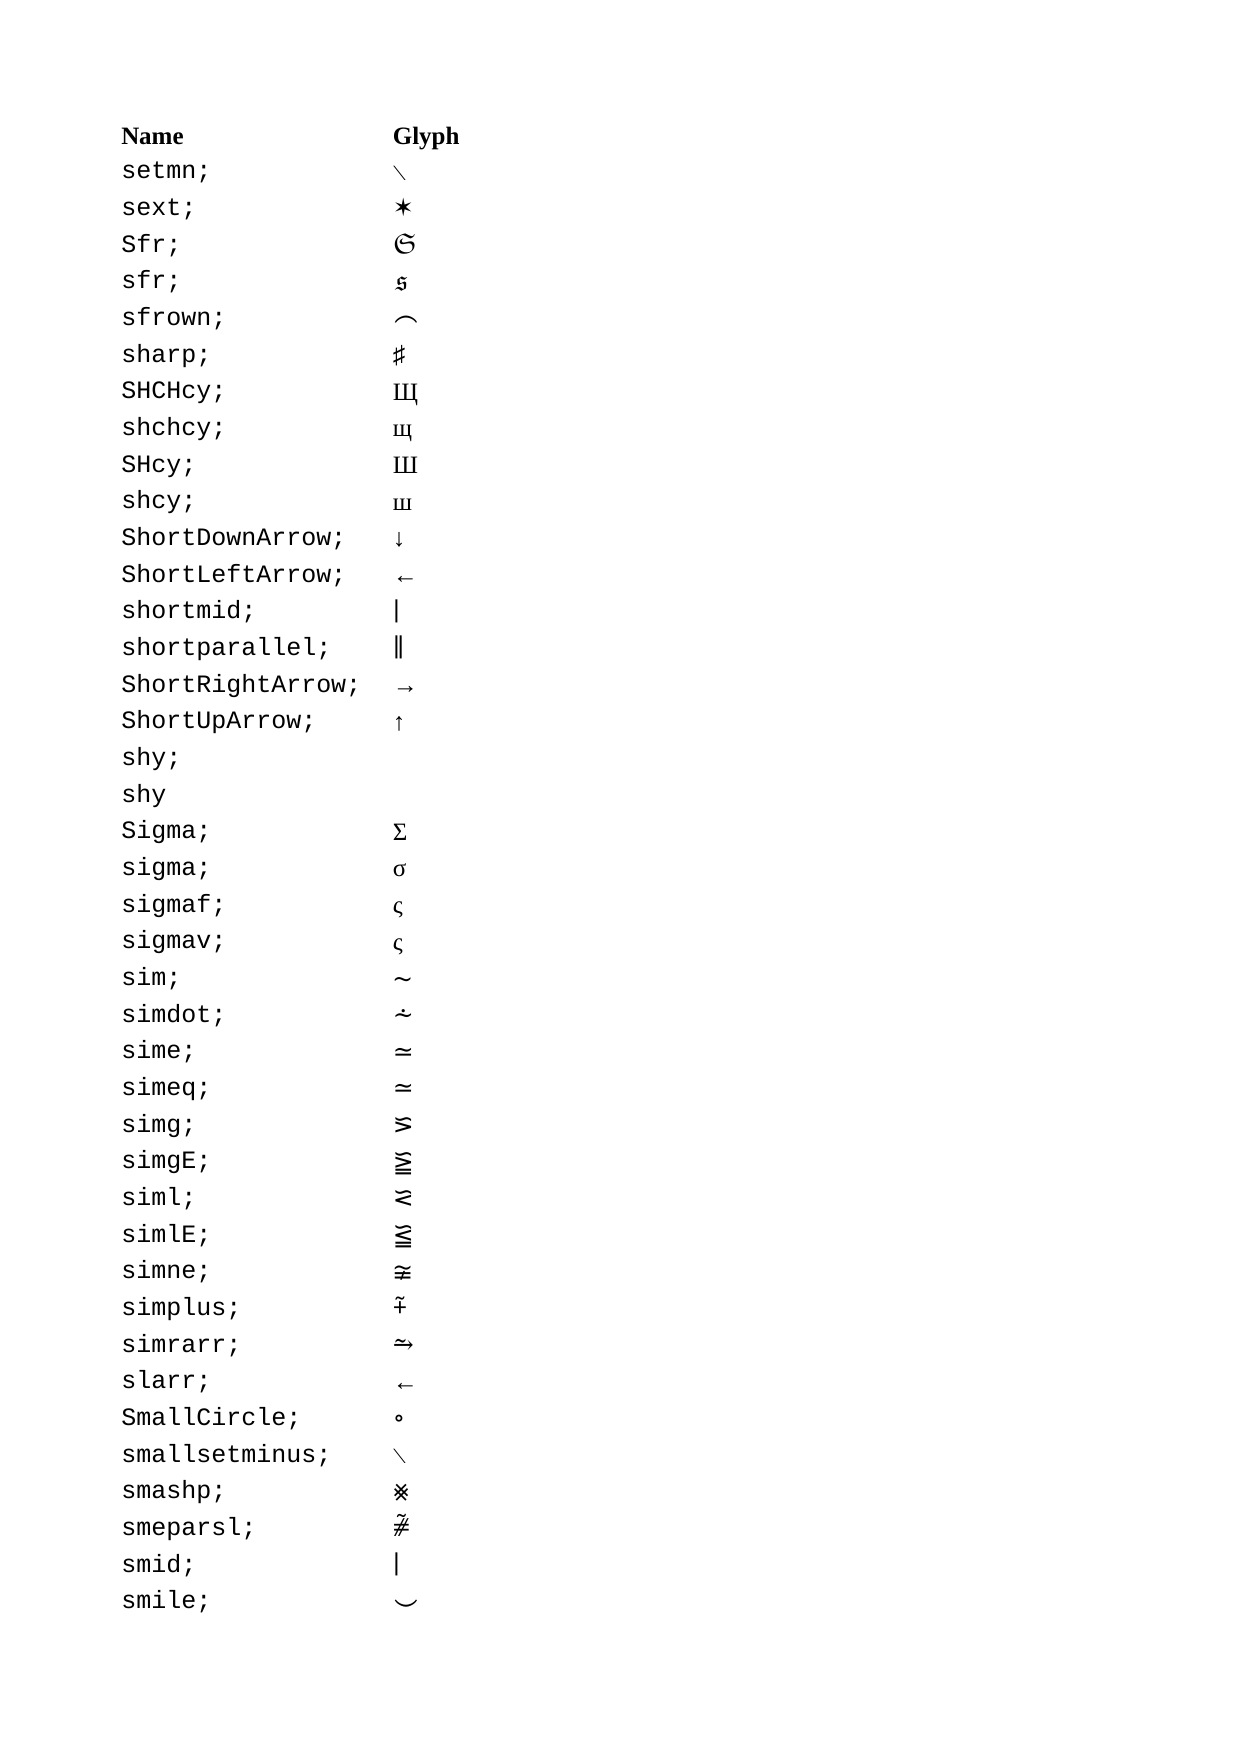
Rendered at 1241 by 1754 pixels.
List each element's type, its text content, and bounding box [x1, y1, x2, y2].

table_cell simgE; [118, 1143, 390, 1179]
table_cell Ш [390, 446, 631, 483]
table_cell shy; [118, 739, 390, 776]
table_cell Sfr; [118, 226, 390, 263]
table_cell ⥲ [390, 1326, 631, 1363]
table_cell ∖ [390, 1436, 631, 1473]
table_cell simdot; [118, 996, 390, 1033]
table_cell smashp; [118, 1473, 390, 1509]
table_cell ⪟ [390, 1216, 631, 1253]
table_cell simg; [118, 1106, 390, 1143]
table_cell ∥ [390, 629, 631, 666]
table_cell σ [390, 849, 631, 886]
table_cell ∣ [390, 1546, 631, 1583]
table_cell 𝔖 [390, 226, 631, 263]
table_cell smid; [118, 1546, 390, 1583]
table_cell ✶ [390, 189, 631, 226]
table_cell Σ [390, 813, 631, 849]
table_cell Щ [390, 373, 631, 409]
table_cell shortmid; [118, 593, 390, 629]
table_cell ς [390, 886, 631, 923]
table_cell simplus; [118, 1289, 390, 1326]
table_cell ♯ [390, 336, 631, 373]
table_cell ς [390, 923, 631, 959]
table_cell ∖ [390, 153, 631, 189]
table_cell ­ [390, 776, 631, 813]
table_cell ≃ [390, 1069, 631, 1106]
table_cell ≆ [390, 1253, 631, 1289]
table_cell shy [118, 776, 390, 813]
table_cell SHcy; [118, 446, 390, 483]
table_cell simeq; [118, 1069, 390, 1106]
table_cell ≃ [390, 1033, 631, 1069]
table_cell sigmav; [118, 923, 390, 959]
table_cell ⨳ [390, 1473, 631, 1509]
table_cell ⨤ [390, 1289, 631, 1326]
table_cell simne; [118, 1253, 390, 1289]
table_header Glyph [390, 118, 631, 153]
table_cell ShortRightArrow; [118, 666, 390, 703]
table_cell sfrown; [118, 299, 390, 336]
table_cell ↑ [390, 703, 631, 739]
table_cell shchcy; [118, 409, 390, 446]
table_cell siml; [118, 1179, 390, 1216]
table_cell ⌣ [390, 1583, 631, 1619]
table_cell smallsetminus; [118, 1436, 390, 1473]
table_cell ⧤ [390, 1509, 631, 1546]
table_cell SHCHcy; [118, 373, 390, 409]
table_cell shcy; [118, 483, 390, 519]
table_cell ⌢ [390, 299, 631, 336]
table_cell ∘ [390, 1399, 631, 1436]
table_cell ShortDownArrow; [118, 519, 390, 556]
table_cell ⪞ [390, 1106, 631, 1143]
table_cell SmallCircle; [118, 1399, 390, 1436]
table_cell smile; [118, 1583, 390, 1619]
table_cell sfr; [118, 263, 390, 299]
table_cell Sigma; [118, 813, 390, 849]
table_cell ш [390, 483, 631, 519]
table_cell ↓ [390, 519, 631, 556]
table_cell ­ [390, 739, 631, 776]
table_cell sharp; [118, 336, 390, 373]
table_cell ∼ [390, 959, 631, 996]
table_cell ← [390, 1363, 631, 1399]
table_cell simrarr; [118, 1326, 390, 1363]
table_cell ShortUpArrow; [118, 703, 390, 739]
table_cell sigmaf; [118, 886, 390, 923]
table_cell 𝔰 [390, 263, 631, 299]
table_cell ⩪ [390, 996, 631, 1033]
table_cell sext; [118, 189, 390, 226]
table_cell → [390, 666, 631, 703]
table_cell ShortLeftArrow; [118, 556, 390, 593]
table_cell ⪠ [390, 1143, 631, 1179]
table_header Name [118, 118, 390, 153]
table_cell shortparallel; [118, 629, 390, 666]
table_cell slarr; [118, 1363, 390, 1399]
table_cell sim; [118, 959, 390, 996]
table_cell simlE; [118, 1216, 390, 1253]
table_cell ← [390, 556, 631, 593]
table_cell smeparsl; [118, 1509, 390, 1546]
table_cell setmn; [118, 153, 390, 189]
table_cell sime; [118, 1033, 390, 1069]
table_cell sigma; [118, 849, 390, 886]
table_cell ⪝ [390, 1179, 631, 1216]
table_cell щ [390, 409, 631, 446]
table_cell ∣ [390, 593, 631, 629]
